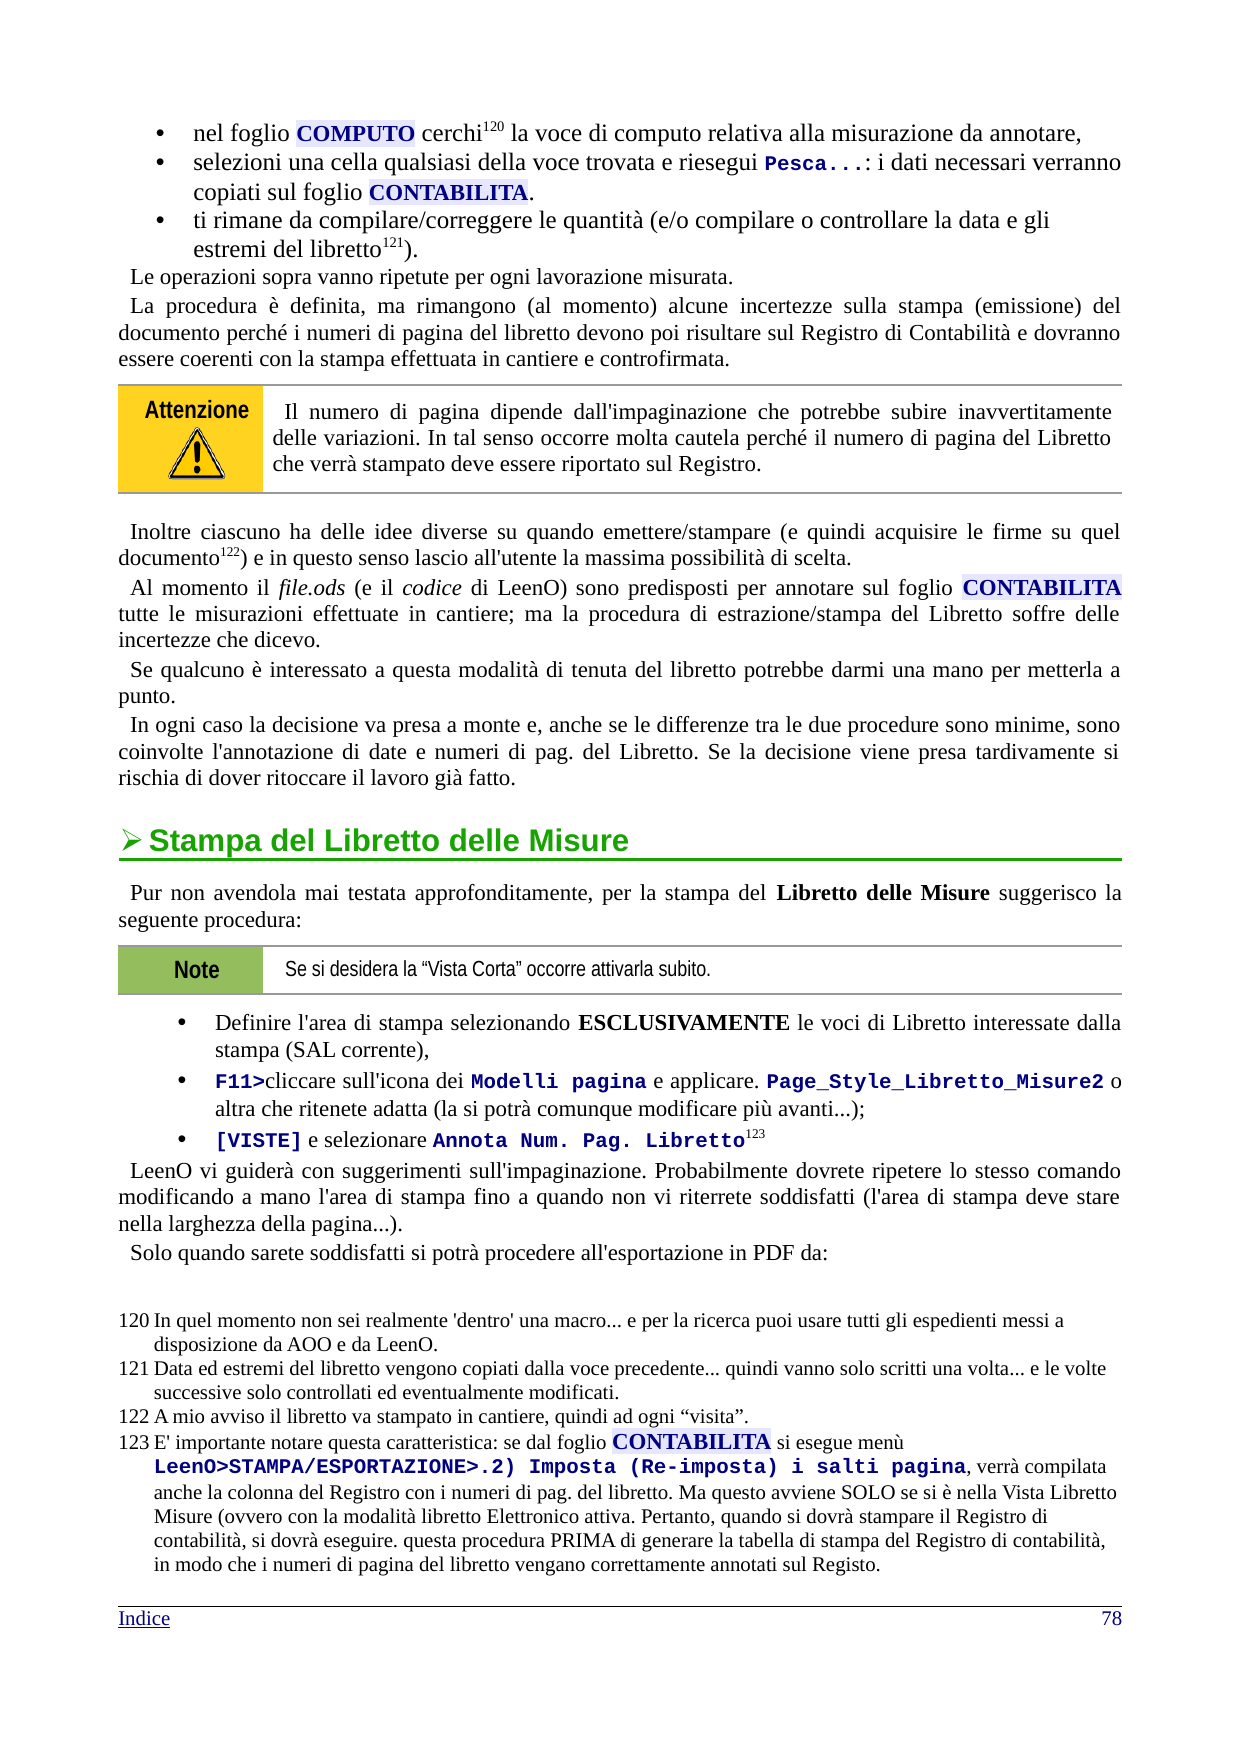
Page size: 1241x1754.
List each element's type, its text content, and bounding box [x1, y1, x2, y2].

subtitle Stampa del Libretto delle Misure [119, 822, 1122, 858]
text LeenO vi guiderà con suggerimenti sull'impaginazione. Probabilmente dovrete ripetere lo stesso comando modificando a mano l'area di stampa fino a quando non vi riterrete soddisfatti (l'area di stampa deve stare nella larghezza della pagina...). [118, 1157, 1122, 1236]
table_header Il numero di pagina dipende dall'impaginazione che potrebbe subire inavvertitamente delle variazioni. In tal senso occorre molta cautela perché il numero di pagina del Libretto che verrà stampato deve essere riportato sul Registro. [264, 386, 1122, 492]
text La procedura è definita, ma rimangono (al momento) alcune incertezze sulla stampa (emissione) del documento perché i numeri di pagina del libretto devono poi risultare sul Registro di Contabilità e dovranno essere coerenti con la stampa effettuata in cantiere e controfirmata. [118, 292, 1122, 371]
text Al momento il file.ods (e il codice di LeenO) sono predisposti per annotare sul foglio CONTABILITA tutte le misurazioni effettuate in cantiere; ma la procedura di estrazione/stampa del Libretto soffre delle incertezze che dicevo. [118, 574, 1122, 653]
list Data ed estremi del libretto vengono copiati dalla voce precedente... quindi vanno solo scritti una volta... e le volte successive solo controllati ed eventualmente modificati. [118, 1356, 1122, 1404]
list In quel momento non sei realmente 'dentro' una macro... e per la ricerca puoi usare tutti gli espedienti messi a disposizione da AOO e da LeenO. [118, 1308, 1122, 1356]
table_header Se si desidera la “Vista Corta” occorre attivarla subito. [264, 947, 1122, 993]
list E' importante notare questa caratteristica: se dal foglio CONTABILITA si esegue menù LeenO>STAMPA/ESPORTAZIONE>.2) Imposta (Re-imposta) i salti pagina, verrà compilata anche la colonna del Registro con i numeri di pag. del libretto. Ma questo avviene SOLO se si è nella Vista Libretto Misure (ovvero con la modalità libretto Elettronico attiva. Pertanto, quando si dovrà stampare il Registro di contabilità, si dovrà eseguire. questa procedura PRIMA di generare la tabella di stampa del Registro di contabilità, in modo che i numeri di pagina del libretto vengano correttamente annotati sul Registo. [118, 1428, 1122, 1576]
list F11>cliccare sull'icona dei Modelli pagina e applicare. Page_Style_Libretto_Misure2 o altra che ritenete adatta (la si potrà comunque modificare più avanti...); [177, 1065, 1122, 1121]
text In ogni caso la decisione va presa a monte e, anche se le differenze tra le due procedure sono minime, sono coinvolte l'annotazione di date e numeri di pag. del Libretto. Se la decisione viene presa tardivamente si rischia di dover ritoccare il lavoro già fatto. [118, 711, 1122, 790]
list selezioni una cella qualsiasi della voce trovata e riesegui Pesca...: i dati necessari verranno copiati sul foglio CONTABILITA. [156, 147, 1122, 205]
picture [164, 423, 229, 483]
text A mio avviso il libretto va stampato in cantiere, quindi ad ogni “visita”. [118, 1404, 1122, 1428]
list [VISTE] e selezionare Annota Num. Pag. Libretto [177, 1124, 1122, 1154]
table_header Attenzione [118, 386, 263, 492]
text Inoltre ciascuno ha delle idee diverse su quando emettere/stampare (e quindi acquisire le firme su quel documento) e in questo senso lascio all'utente la massima possibilità di scelta. [118, 518, 1122, 571]
list ti rimane da compilare/correggere le quantità (e/o compilare o controllare la data e gli estremi del libretto). [156, 205, 1122, 263]
text Pur non avendola mai testata approfonditamente, per la stampa del Libretto delle Misure suggerisco la seguente procedura: [118, 879, 1122, 932]
table_header Note [118, 947, 263, 993]
list nel foglio COMPUTO cerchi la voce di computo relativa alla misurazione da annotare, [156, 118, 1122, 147]
text Solo quando sarete soddisfatti si potrà procedere all'esportazione in PDF da: [118, 1239, 1122, 1265]
list Definire l'area di stampa selezionando ESCLUSIVAMENTE le voci di Libretto interessate dalla stampa (SAL corrente), [177, 1007, 1122, 1062]
text Se qualcuno è interessato a questa modalità di tenuta del libretto potrebbe darmi una mano per metterla a punto. [118, 656, 1122, 708]
text Le operazioni sopra vanno ripetute per ogni lavorazione misurata. [118, 263, 1122, 289]
